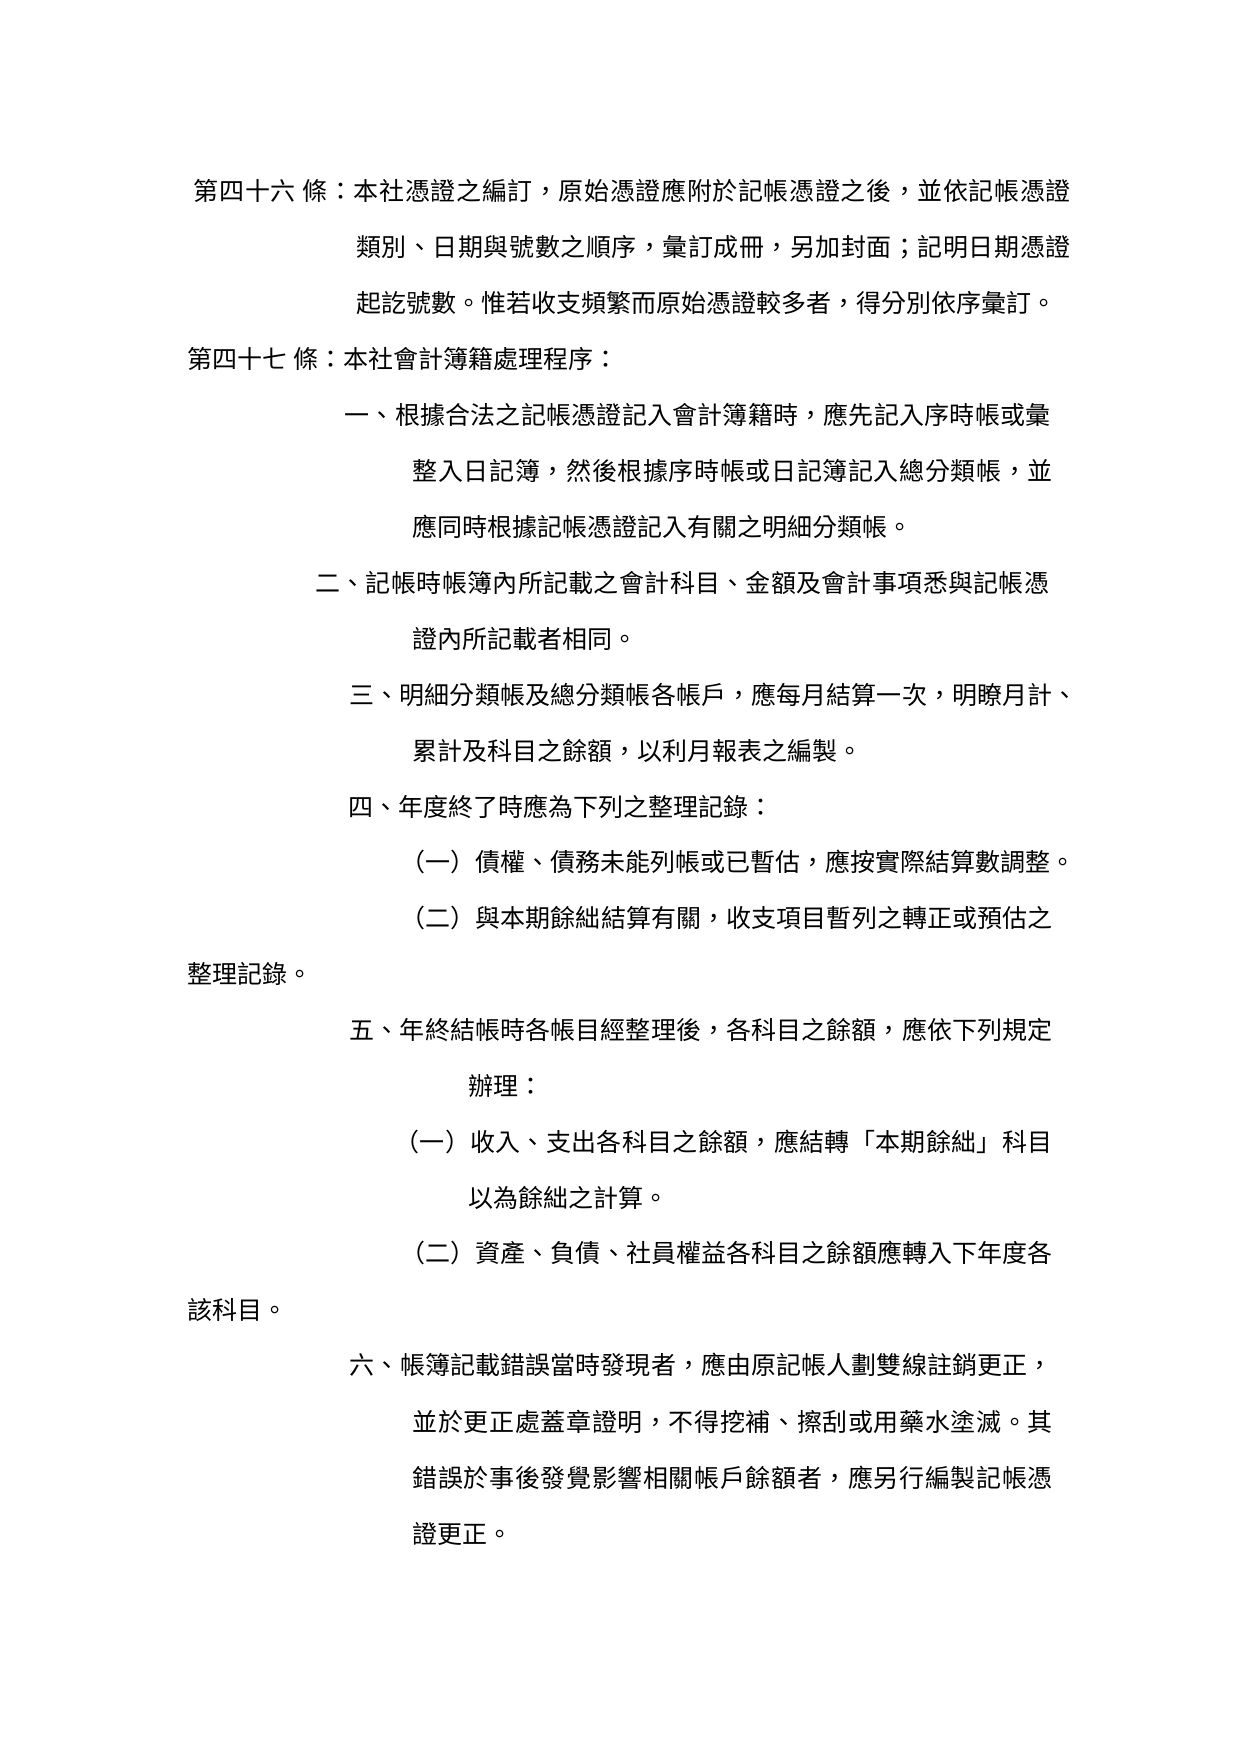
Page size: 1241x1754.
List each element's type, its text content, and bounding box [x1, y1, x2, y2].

text （一）收入、支出各科目之餘額，應結轉「本期餘絀」科目以為餘絀之計算。 [394, 1115, 1053, 1209]
text 第四十七 條：本社會計簿籍處理程序： [187, 333, 1053, 370]
text 一、根據合法之記帳憑證記入會計簿籍時，應先記入序時帳或彙整入日記簿，然後根據序時帳或日記簿記入總分類帳，並應同時根據記帳憑證記入有關之明細分類帳。 [187, 388, 1053, 538]
text （一）債權、債務未能列帳或已暫估，應按實際結算數調整。 [187, 836, 1053, 873]
text （二）與本期餘絀結算有關，收支項目暫列之轉正或預估之整理記錄。 [187, 891, 1053, 985]
text （二）資產、負債、社員權益各科目之餘額應轉入下年度各該科目。 [187, 1227, 1053, 1321]
text 四、年度終了時應為下列之整理記錄： [187, 780, 1053, 818]
text 第四十六 條：本社憑證之編訂，原始憑證應附於記帳憑證之後，並依記帳憑證類別、日期與號數之順序，彙訂成冊，另加封面；記明日期憑證起訖號數。惟若收支頻繁而原始憑證較多者，得分別依序彙訂。 [194, 164, 1071, 314]
text 六、帳簿記載錯誤當時發現者，應由原記帳人劃雙線註銷更正，並於更正處蓋章證明，不得挖補、擦刮或用藥水塗滅。其錯誤於事後發覺影響相關帳戶餘額者，應另行編製記帳憑證更正。 [187, 1339, 1053, 1545]
text 二、記帳時帳簿內所記載之會計科目、金額及會計事項悉與記帳憑證內所記載者相同。 [122, 556, 1053, 650]
text 五、年終結帳時各帳目經整理後，各科目之餘額，應依下列規定辦理： [187, 1003, 1053, 1097]
text 三、明細分類帳及總分類帳各帳戶，應每月結算一次，明瞭月計、累計及科目之餘額，以利月報表之編製。 [187, 668, 1053, 762]
